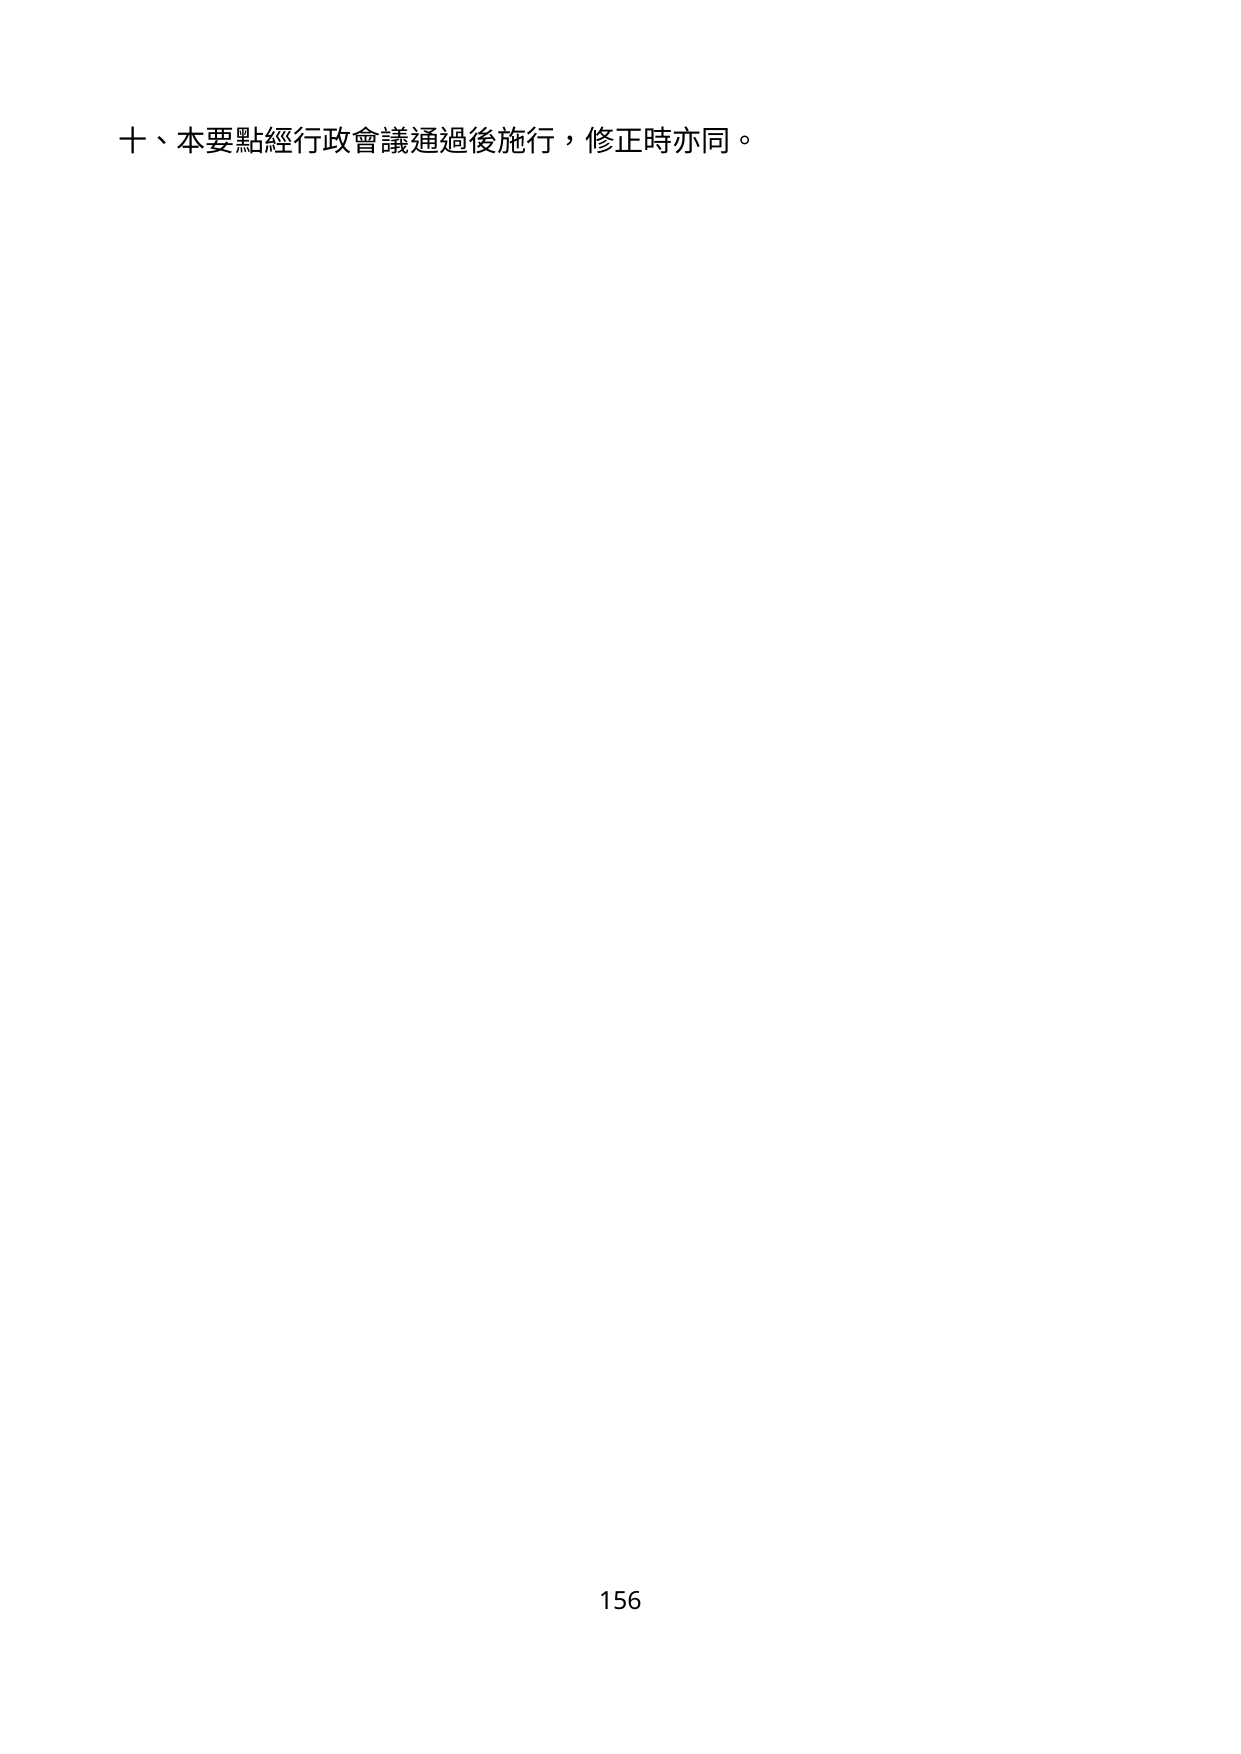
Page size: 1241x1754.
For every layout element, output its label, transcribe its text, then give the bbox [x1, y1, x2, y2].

text 十、本要點經行政會議通過後施行，修正時亦同。 [118, 118, 1122, 160]
